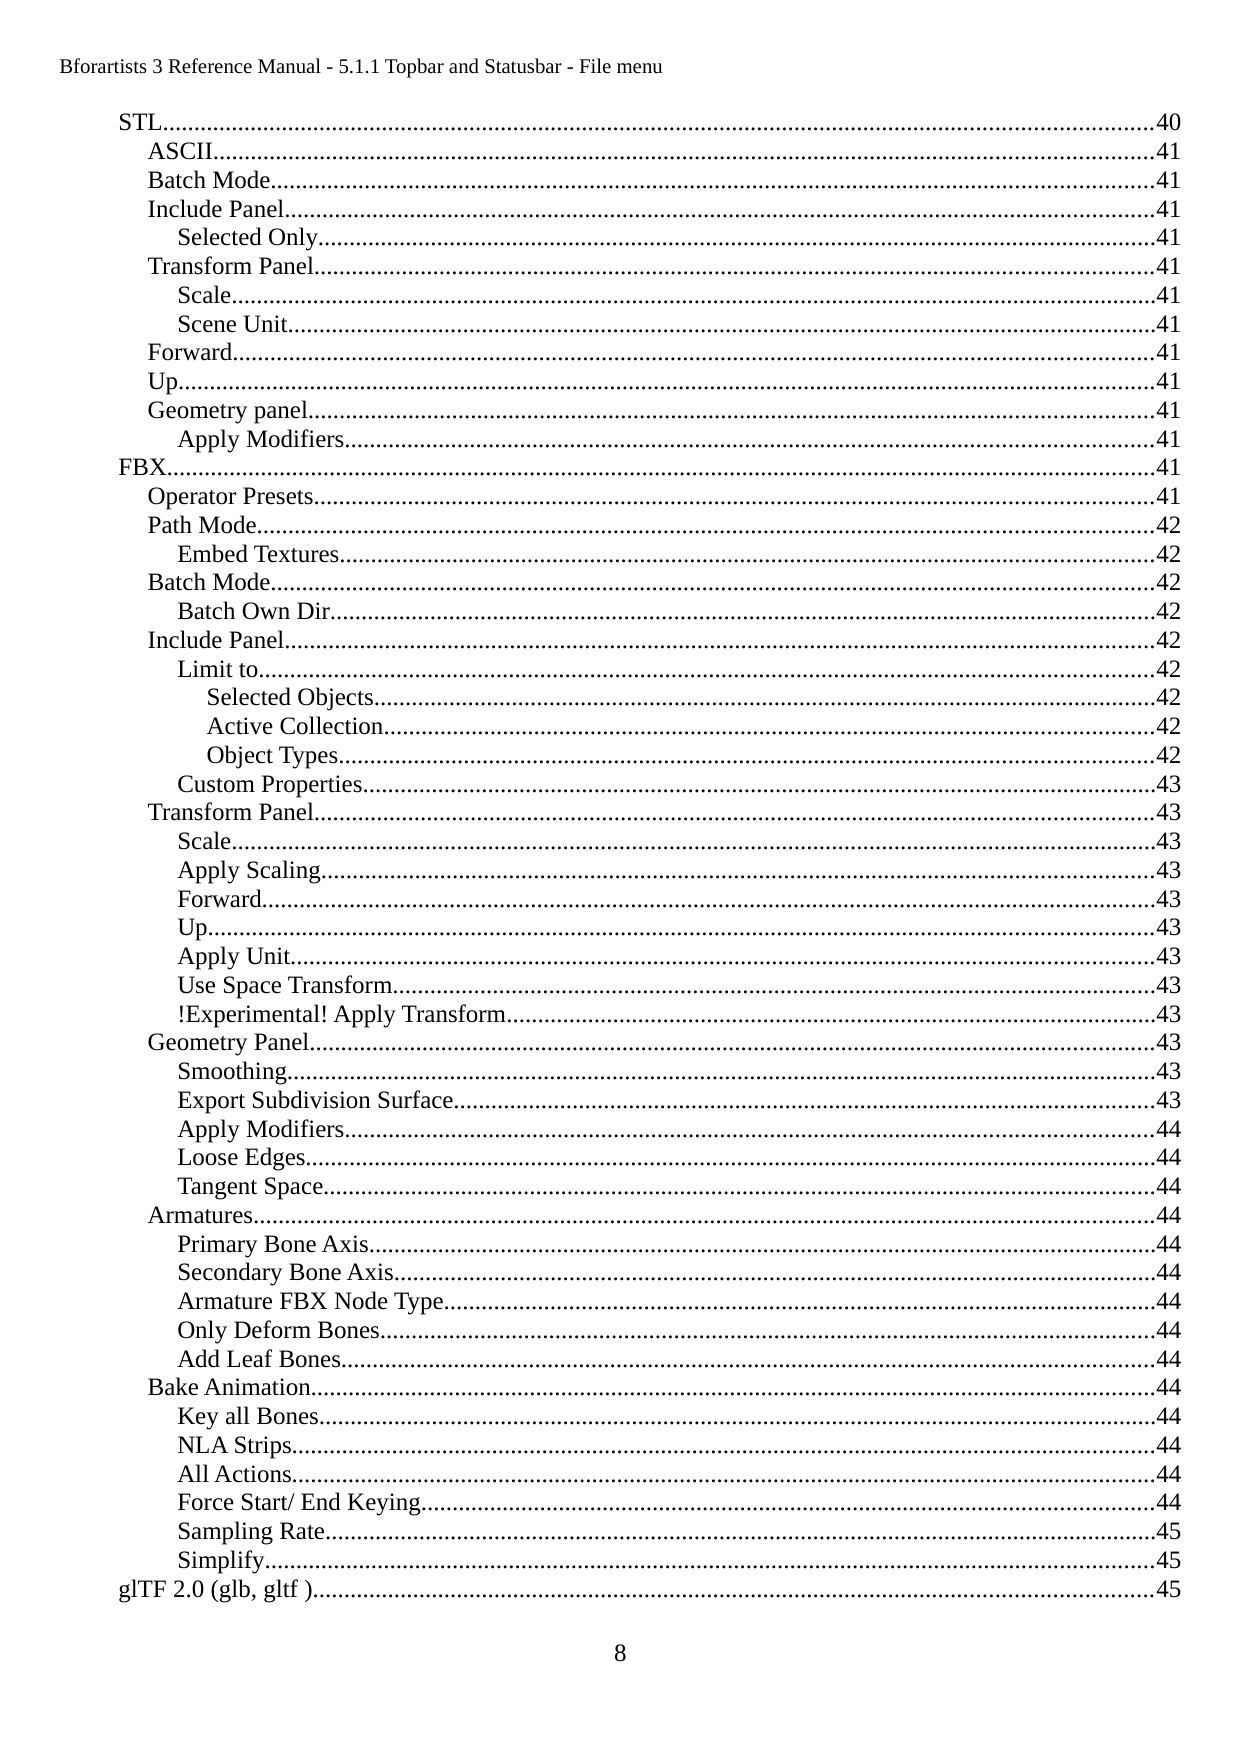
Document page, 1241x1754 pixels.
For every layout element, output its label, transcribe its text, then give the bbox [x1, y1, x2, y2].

text Forward 43 [177, 884, 1181, 912]
text Bake Animation 44 [147, 1372, 1181, 1401]
text Up 43 [177, 912, 1181, 941]
text Apply Modifiers 41 [177, 424, 1181, 452]
text Secondary Bone Axis 44 [177, 1257, 1181, 1286]
text Geometry panel 41 [147, 395, 1181, 424]
text Path Mode 42 [147, 510, 1181, 539]
text Scale 43 [177, 826, 1181, 855]
text Transform Panel 41 [147, 251, 1181, 280]
text Primary Bone Axis 44 [177, 1229, 1181, 1257]
text Add Leaf Bones 44 [177, 1344, 1181, 1372]
text Operator Presets 41 [147, 481, 1181, 510]
text Custom Properties 43 [177, 769, 1181, 797]
text Force Start/ End Keying 44 [177, 1487, 1181, 1516]
text Limit to 42 [177, 654, 1181, 682]
text All Actions 44 [177, 1459, 1181, 1487]
text ASCII 41 [147, 136, 1181, 165]
text NLA Strips 44 [177, 1430, 1181, 1459]
text Key all Bones 44 [177, 1401, 1181, 1430]
text Selected Only 41 [177, 222, 1181, 251]
text Up 41 [147, 366, 1181, 395]
text Include Panel 41 [147, 194, 1181, 222]
text Apply Scaling 43 [177, 855, 1181, 884]
text Object Types 42 [206, 740, 1181, 769]
text Apply Unit 43 [177, 941, 1181, 970]
text Include Panel 42 [147, 625, 1181, 654]
text Use Space Transform 43 [177, 970, 1181, 999]
text glTF 2.0 (glb, gltf ) 45 [118, 1574, 1181, 1602]
text Scale 41 [177, 280, 1181, 309]
text Selected Objects 42 [206, 682, 1181, 711]
text Batch Own Dir 42 [177, 596, 1181, 625]
text Loose Edges 44 [177, 1142, 1181, 1171]
text Smoothing 43 [177, 1056, 1181, 1085]
text Apply Modifiers 44 [177, 1114, 1181, 1142]
text Embed Textures 42 [177, 539, 1181, 567]
text Batch Mode 42 [147, 567, 1181, 596]
text Simplify 45 [177, 1545, 1181, 1574]
text Forward 41 [147, 337, 1181, 366]
text !Experimental! Apply Transform 43 [177, 999, 1181, 1027]
text Tangent Space 44 [177, 1171, 1181, 1200]
text Export Subdivision Surface 43 [177, 1085, 1181, 1114]
text Only Deform Bones 44 [177, 1315, 1181, 1344]
text Armatures 44 [147, 1200, 1181, 1229]
text STL 40 [118, 107, 1181, 136]
text Transform Panel 43 [147, 797, 1181, 826]
text Geometry Panel 43 [147, 1027, 1181, 1056]
text Sampling Rate 45 [177, 1516, 1181, 1545]
text Batch Mode 41 [147, 165, 1181, 194]
text Scene Unit 41 [177, 309, 1181, 337]
text FBX 41 [118, 452, 1181, 481]
text Active Collection 42 [206, 711, 1181, 740]
text Armature FBX Node Type 44 [177, 1286, 1181, 1315]
